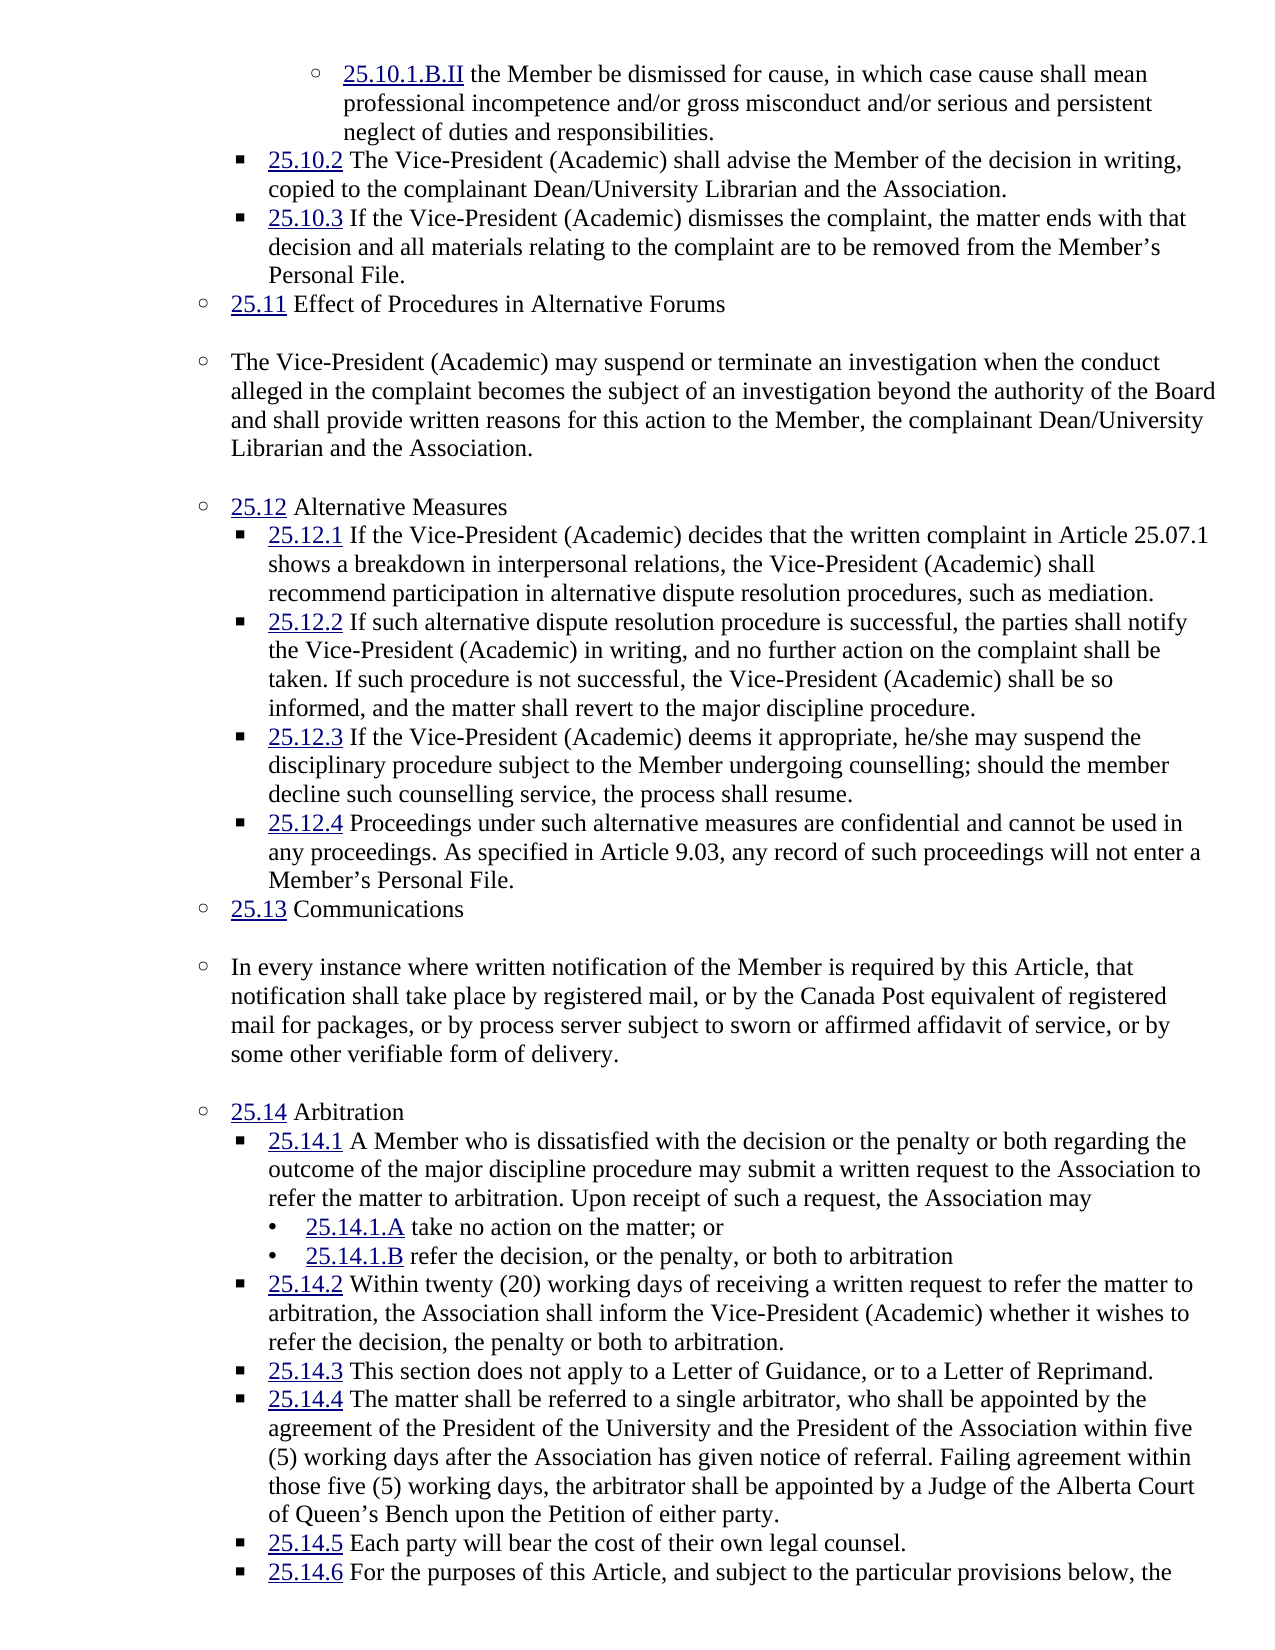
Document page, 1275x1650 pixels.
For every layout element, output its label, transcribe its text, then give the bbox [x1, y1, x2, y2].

list 25.12.4 Proceedings under such alternative measures are confidential and cannot be used in any proceedings. As specified in Article 9.03, any record of such proceedings will not enter a Member’s Personal File. [231, 808, 1216, 894]
list 25.13 Communications [193, 894, 1216, 923]
list 25.12.1 If the Vice-President (Academic) decides that the written complaint in Article 25.07.1 shows a breakdown in interpersonal relations, the Vice-President (Academic) shall recommend participation in alternative dispute resolution procedures, such as mediation. [231, 521, 1216, 607]
list 25.14.5 Each party will bear the cost of their own legal counsel. [231, 1528, 1216, 1557]
list 25.12 Alternative Measures [193, 492, 1216, 521]
list 25.10.1.B.II the Member be dismissed for cause, in which case cause shall mean professional incompetence and/or gross misconduct and/or serious and persistent neglect of duties and responsibilities. [306, 59, 1216, 145]
list 25.10.2 The Vice-President (Academic) shall advise the Member of the decision in writing, copied to the complainant Dean/University Librarian and the Association. [231, 145, 1216, 203]
list 25.14.1 A Member who is dissatisfied with the decision or the penalty or both regarding the outcome of the major discipline procedure may submit a written request to the Association to refer the matter to arbitration. Upon receipt of such a request, the Association may [231, 1126, 1216, 1212]
list The Vice-President (Academic) may suspend or terminate an investigation when the conduct alleged in the complaint becomes the subject of an investigation beyond the authority of the Board and shall provide written reasons for this action to the Member, the complainant Dean/University Librarian and the Association. [193, 347, 1216, 462]
list 25.12.2 If such alternative dispute resolution procedure is successful, the parties shall notify the Vice-President (Academic) in writing, and no further action on the complaint shall be taken. If such procedure is not successful, the Vice-President (Academic) shall be so informed, and the matter shall revert to the major discipline procedure. [231, 607, 1216, 722]
list 25.14.4 The matter shall be referred to a single arbitrator, who shall be appointed by the agreement of the President of the University and the President of the Association within five (5) working days after the Association has given notice of referral. Failing agreement within those five (5) working days, the arbitrator shall be appointed by a Judge of the Alberta Court of Queen’s Bench upon the Petition of either party. [231, 1384, 1216, 1528]
list 25.14.1.A take no action on the matter; or [268, 1212, 1216, 1241]
list 25.14.2 Within twenty (20) working days of receiving a written request to refer the matter to arbitration, the Association shall inform the Vice-President (Academic) whether it wishes to refer the decision, the penalty or both to arbitration. [231, 1269, 1216, 1356]
list In every instance where written notification of the Member is required by this Article, that notification shall take place by registered mail, or by the Canada Post equivalent of registered mail for packages, or by process server subject to sworn or affirmed affidavit of service, or by some other verifiable form of delivery. [193, 952, 1216, 1067]
list 25.14 Arbitration [193, 1097, 1216, 1126]
list 25.10.3 If the Vice-President (Academic) dismisses the complaint, the matter ends with that decision and all materials relating to the complaint are to be removed from the Member’s Personal File. [231, 203, 1216, 289]
list 25.14.1.B refer the decision, or the penalty, or both to arbitration [268, 1241, 1216, 1269]
list 25.12.3 If the Vice-President (Academic) deems it appropriate, he/she may suspend the disciplinary procedure subject to the Member undergoing counselling; should the member decline such counselling service, the process shall resume. [231, 722, 1216, 808]
list 25.14.3 This section does not apply to a Letter of Guidance, or to a Letter of Reprimand. [231, 1356, 1216, 1384]
list 25.11 Effect of Procedures in Alternative Forums [193, 289, 1216, 318]
list 25.14.6 For the purposes of this Article, and subject to the particular provisions below, the [231, 1557, 1216, 1586]
